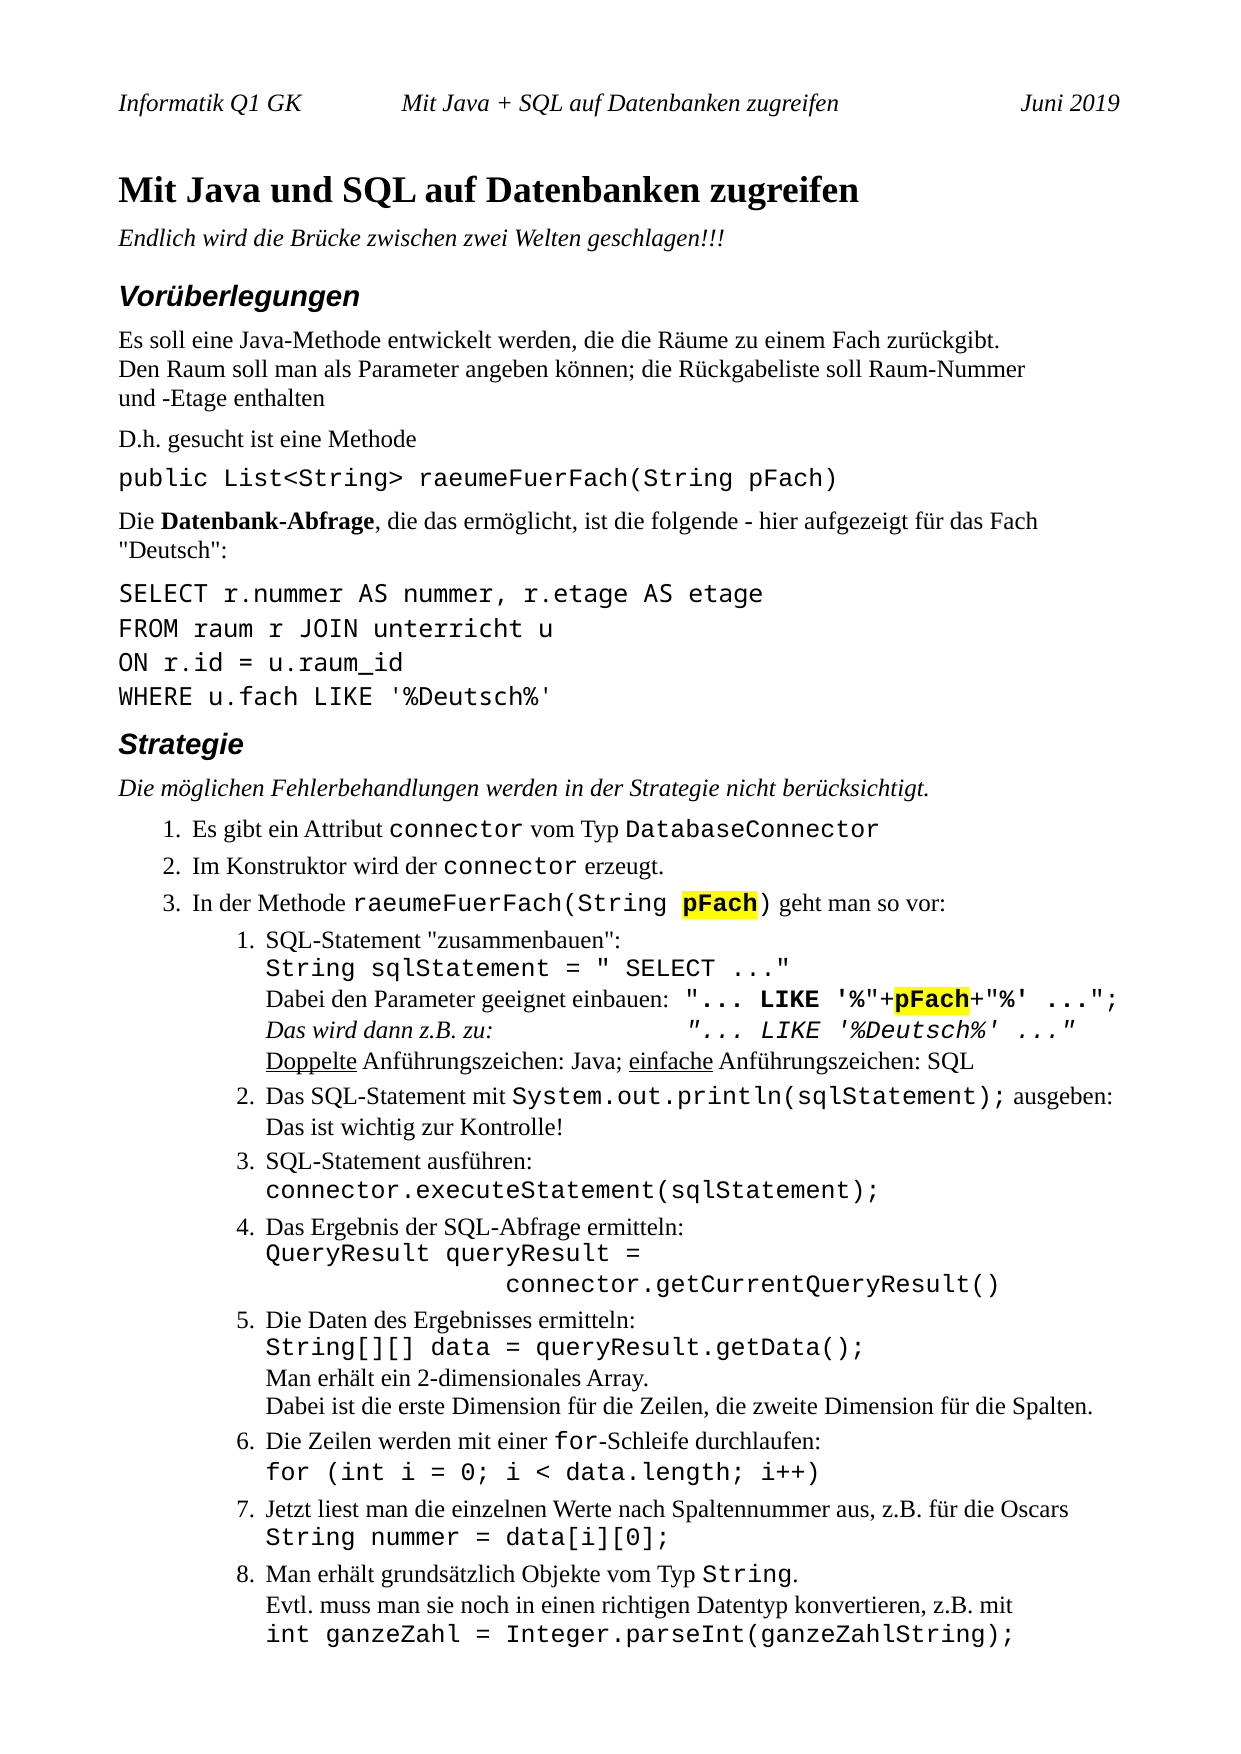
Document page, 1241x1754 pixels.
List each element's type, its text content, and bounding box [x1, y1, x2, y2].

text SELECT r.nummer AS nummer, r.etage AS etage [118, 576, 1122, 610]
list SQL-Statement "zusammenbauen": String sqlStatement = " SELECT ..." Dabei den Parameter geeignet einbauen: "... LIKE '%"+pFach+"%' ..."; Das wird dann z.B. zu: "... LIKE '%Deutsch%' ..." Doppelte Anführungszeichen: Java; einfache Anführungszeichen: SQL [236, 925, 1122, 1075]
text D.h. gesucht ist eine Methode [118, 424, 1122, 453]
text Es soll eine Java-Methode entwickelt werden, die die Räume zu einem Fach zurückgibt. Den Raum soll man als Parameter angeben können; die Rückgabeliste soll Raum-Nummer und -Etage enthalten [118, 325, 1122, 412]
text FROM raum r JOIN unterricht u [118, 610, 1122, 644]
list Die Daten des Ergebnisses ermitteln: String[][] data = queryResult.getData(); Man erhält ein 2-dimensionales Array. Dabei ist die erste Dimension für die Zeilen, die zweite Dimension für die Spalten. [236, 1306, 1122, 1420]
subtitle Mit Java und SQL auf Datenbanken zugreifen [118, 168, 1122, 211]
list Im Konstruktor wird der connector erzeugt. [162, 851, 1122, 882]
text Die Datenbank-Abfrage, die das ermöglicht, ist die folgende - hier aufgezeigt für das Fach "Deutsch": [118, 506, 1122, 564]
subtitle Vorüberlegungen [118, 279, 1122, 313]
list Jetzt liest man die einzelnen Werte nach Spaltennummer aus, z.B. für die Oscars String nummer = data[i][0]; [236, 1494, 1122, 1553]
text WHERE u.fach LIKE '%Deutsch%' [118, 678, 1122, 712]
list Es gibt ein Attribut connector vom Typ DatabaseConnector [162, 814, 1122, 845]
list In der Methode raeumeFuerFach(String pFach) geht man so vor: [162, 888, 1122, 919]
text Endlich wird die Brücke zwischen zwei Welten geschlagen!!! [118, 223, 1122, 252]
list Die Zeilen werden mit einer for-Schleife durchlaufen: for (int i = 0; i < data.length; i++) [236, 1426, 1122, 1488]
text public List<String> raeumeFuerFach(String pFach) [118, 465, 1122, 494]
text ON r.id = u.raum_id [118, 644, 1122, 678]
list SQL-Statement ausführen: connector.executeStatement(sqlStatement); [236, 1146, 1122, 1206]
list Das Ergebnis der SQL-Abfrage ermitteln: QueryResult queryResult = connector.getCurrentQueryResult() [236, 1212, 1122, 1300]
text Die möglichen Fehlerbehandlungen werden in der Strategie nicht berücksichtigt. [118, 773, 1122, 802]
list Das SQL-Statement mit System.out.println(sqlStatement); ausgeben: Das ist wichtig zur Kontrolle! [236, 1081, 1122, 1140]
subtitle Strategie [118, 727, 1122, 761]
list Man erhält grundsätzlich Objekte vom Typ String. Evtl. muss man sie noch in einen richtigen Datentyp konvertieren, z.B. mit int ganzeZahl = Integer.parseInt(ganzeZahlString); [236, 1559, 1122, 1650]
